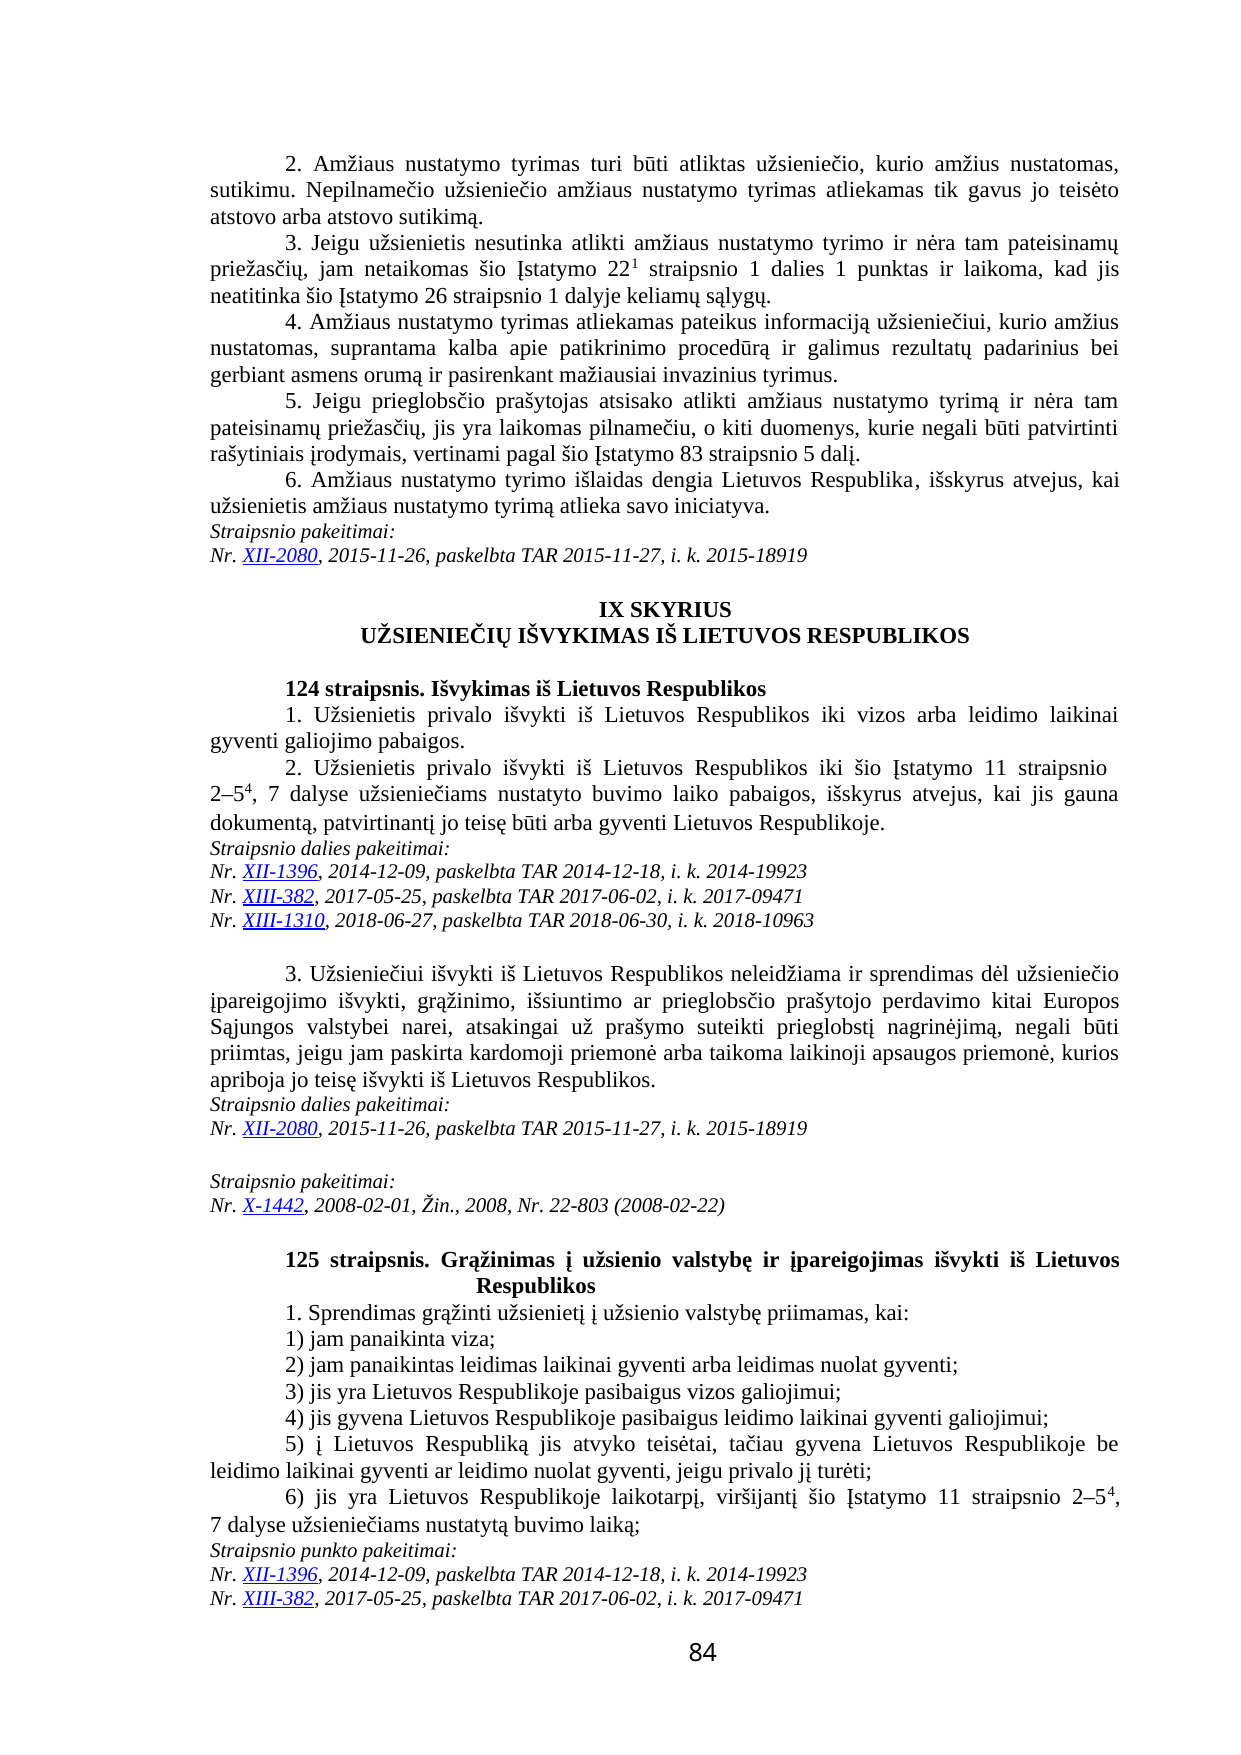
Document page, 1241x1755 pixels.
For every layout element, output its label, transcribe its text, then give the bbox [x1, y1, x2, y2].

text 6) jis yra Lietuvos Respublikoje laikotarpį, viršijantį šio Įstatymo 11 straipsnio 2–54, 7 dalyse užsieniečiams nustatytą buvimo laiką; [210, 1483, 1120, 1538]
text 125 straipsnis. Grąžinimas į užsienio valstybę ir įpareigojimas išvykti iš Lietuvos Respublikos [285, 1246, 1120, 1299]
text 1. Sprendimas grąžinti užsienietį į užsienio valstybę priimamas, kai: [210, 1299, 1120, 1325]
text Nr. XIII-382, 2017-05-25, paskelbta TAR 2017-06-02, i. k. 2017-09471 [210, 1586, 1120, 1610]
text Nr. X-1442, 2008-02-01, Žin., 2008, Nr. 22-803 (2008-02-22) [210, 1193, 1120, 1217]
text Straipsnio pakeitimai: [210, 1169, 1120, 1193]
text 2. Užsienietis privalo išvykti iš Lietuvos Respublikos iki šio Įstatymo 11 straipsnio 2–54, 7 dalyse užsieniečiams nustatyto buvimo laiko pabaigos, išskyrus atvejus, kai jis gauna dokumentą, patvirtinantį jo teisę būti arba gyventi Lietuvos Respublikoje. [210, 754, 1120, 835]
text 3) jis yra Lietuvos Respublikoje pasibaigus vizos galiojimui; [210, 1378, 1120, 1404]
text Nr. XIII-1310, 2018-06-27, paskelbta TAR 2018-06-30, i. k. 2018-10963 [210, 908, 1120, 932]
text Straipsnio dalies pakeitimai: [210, 835, 1120, 859]
text 5. Jeigu prieglobsčio prašytojas atsisako atlikti amžiaus nustatymo tyrimą ir nėra tam pateisinamų priežasčių, jis yra laikomas pilnamečiu, o kiti duomenys, kurie negali būti patvirtinti rašytiniais įrodymais, vertinami pagal šio Įstatymo 83 straipsnio 5 dalį. [210, 387, 1120, 466]
text UŽSIENIEČIŲ IŠVYKIMAS IŠ LIETUVOS RESPUBLIKOS [210, 622, 1120, 648]
text Nr. XII-2080, 2015-11-26, paskelbta TAR 2015-11-27, i. k. 2015-18919 [210, 543, 1120, 567]
text Nr. XII-2080, 2015-11-26, paskelbta TAR 2015-11-27, i. k. 2015-18919 [210, 1116, 1120, 1140]
text 5) į Lietuvos Respubliką jis atvyko teisėtai, tačiau gyvena Lietuvos Respublikoje be leidimo laikinai gyventi ar leidimo nuolat gyventi, jeigu privalo jį turėti; [210, 1430, 1120, 1483]
text 124 straipsnis. Išvykimas iš Lietuvos Respublikos [210, 675, 1120, 701]
text 3. Jeigu užsienietis nesutinka atlikti amžiaus nustatymo tyrimo ir nėra tam pateisinamų priežasčių, jam netaikomas šio Įstatymo 221 straipsnio 1 dalies 1 punktas ir laikoma, kad jis neatitinka šio Įstatymo 26 straipsnio 1 dalyje keliamų sąlygų. [210, 229, 1120, 308]
text 2) jam panaikintas leidimas laikinai gyventi arba leidimas nuolat gyventi; [210, 1351, 1120, 1378]
text 3. Užsieniečiui išvykti iš Lietuvos Respublikos neleidžiama ir sprendimas dėl užsieniečio įpareigojimo išvykti, grąžinimo, išsiuntimo ar prieglobsčio prašytojo perdavimo kitai Europos Sąjungos valstybei narei, atsakingai už prašymo suteikti prieglobstį nagrinėjimą, negali būti priimtas, jeigu jam paskirta kardomoji priemonė arba taikoma laikinoji apsaugos priemonė, kurios apriboja jo teisę išvykti iš Lietuvos Respublikos. [210, 960, 1120, 1092]
text 1. Užsienietis privalo išvykti iš Lietuvos Respublikos iki vizos arba leidimo laikinai gyventi galiojimo pabaigos. [210, 701, 1120, 754]
text Straipsnio dalies pakeitimai: [210, 1092, 1120, 1116]
text 4. Amžiaus nustatymo tyrimas atliekamas pateikus informaciją užsieniečiui, kurio amžius nustatomas, suprantama kalba apie patikrinimo procedūrą ir galimus rezultatų padarinius bei gerbiant asmens orumą ir pasirenkant mažiausiai invazinius tyrimus. [210, 308, 1120, 387]
text 2. Amžiaus nustatymo tyrimas turi būti atliktas užsieniečio, kurio amžius nustatomas, sutikimu. Nepilnamečio užsieniečio amžiaus nustatymo tyrimas atliekamas tik gavus jo teisėto atstovo arba atstovo sutikimą. [210, 150, 1120, 229]
text Straipsnio punkto pakeitimai: [210, 1538, 1120, 1562]
text Nr. XII-1396, 2014-12-09, paskelbta TAR 2014-12-18, i. k. 2014-19923 [210, 1562, 1120, 1586]
text 1) jam panaikinta viza; [210, 1325, 1120, 1351]
text 6. Amžiaus nustatymo tyrimo išlaidas dengia Lietuvos Respublika, išskyrus atvejus, kai užsienietis amžiaus nustatymo tyrimą atlieka savo iniciatyva. [210, 466, 1120, 519]
text 4) jis gyvena Lietuvos Respublikoje pasibaigus leidimo laikinai gyventi galiojimui; [210, 1404, 1120, 1430]
text Nr. XIII-382, 2017-05-25, paskelbta TAR 2017-06-02, i. k. 2017-09471 [210, 883, 1120, 908]
text Straipsnio pakeitimai: [210, 519, 1120, 543]
text Nr. XII-1396, 2014-12-09, paskelbta TAR 2014-12-18, i. k. 2014-19923 [210, 859, 1120, 883]
text IX SKYRIUS [210, 596, 1120, 622]
